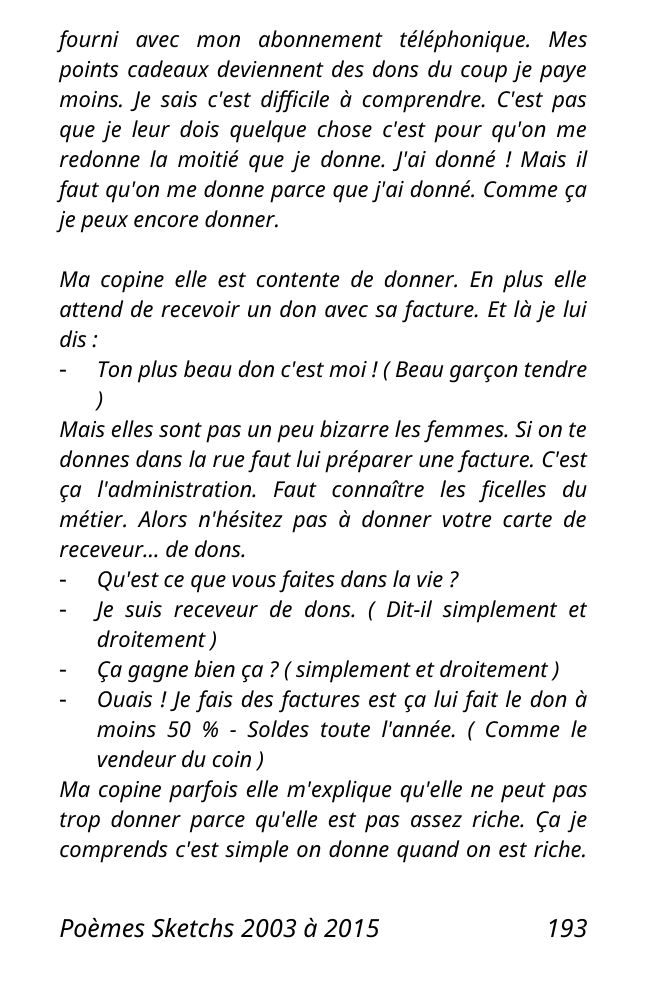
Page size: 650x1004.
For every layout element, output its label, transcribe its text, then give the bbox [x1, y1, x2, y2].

list Qu'est ce que vous faites dans la vie ? [59, 564, 591, 594]
list Je suis receveur de dons. ( Dit-il simplement et droitement ) [59, 594, 591, 654]
text Mais elles sont pas un peu bizarre les femmes. Si on te donnes dans la rue faut lui préparer une facture. C'est ça l'administration. Faut connaître les ficelles du métier. Alors n'hésitez pas à donner votre carte de receveur... de dons. [59, 414, 591, 564]
text Ma copine parfois elle m'explique qu'elle ne peut pas trop donner parce qu'elle est pas assez riche. Ça je comprends c'est simple on donne quand on est riche. [59, 774, 591, 864]
list Ça gagne bien ça ? ( simplement et droitement ) [59, 654, 591, 684]
text fourni avec mon abonnement téléphonique. Mes points cadeaux deviennent des dons du coup je paye moins. Je sais c'est difficile à comprendre. C'est pas que je leur dois quelque chose c'est pour qu'on me redonne la moitié que je donne. J'ai donné ! Mais il faut qu'on me donne parce que j'ai donné. Comme ça je peux encore donner. [59, 24, 591, 234]
list Ton plus beau don c'est moi ! ( Beau garçon tendre ) [59, 354, 591, 414]
text Ma copine elle est contente de donner. En plus elle attend de recevoir un don avec sa facture. Et là je lui dis : [59, 264, 591, 354]
list Ouais ! Je fais des factures est ça lui fait le don à moins 50 % - Soldes toute l'année. ( Comme le vendeur du coin ) [59, 684, 591, 774]
